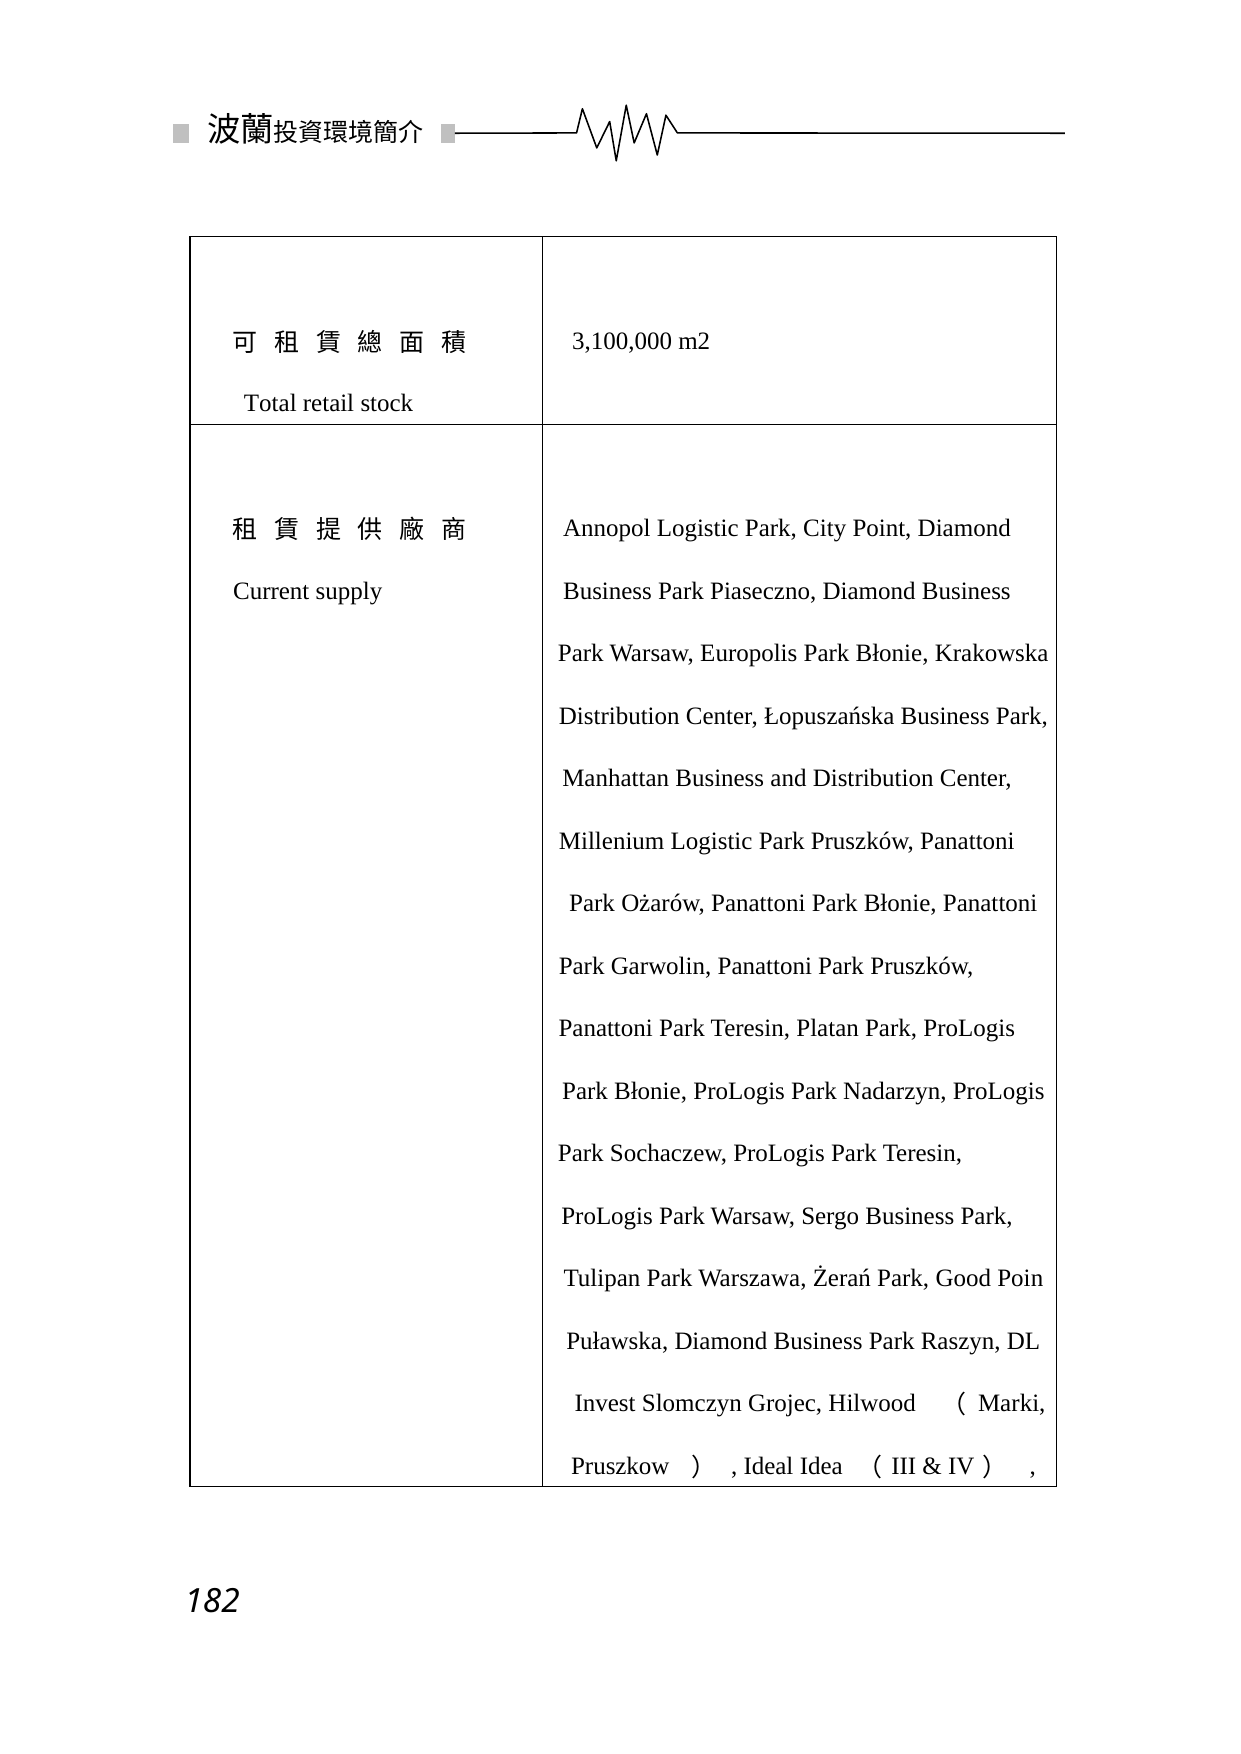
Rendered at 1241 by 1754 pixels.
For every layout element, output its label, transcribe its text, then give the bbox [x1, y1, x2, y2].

table_cell Annopol Logistic Park, City Point, Diamond Business Park Piaseczno, Diamond Business Park Warsaw, Europolis Park Błonie, Krakowska Distribution Center, Łopuszańska Business Park, Manhattan Business and Distribution Center, Millenium Logistic Park Pruszków, Panattoni Park Ożarów, Panattoni Park Błonie, Panattoni Park Garwolin, Panattoni Park Pruszków, Panattoni Park Teresin, Platan Park, ProLogis Park Błonie, ProLogis Park Nadarzyn, ProLogis Park Sochaczew, ProLogis Park Teresin, ProLogis Park Warsaw, Sergo Business Park, Tulipan Park Warszawa, Żerań Park, Good Poin Puławska, Diamond Business Park Raszyn, DL Invest Slomczyn Grojec, Hilwood（Marki, Pruszkow）, Ideal Idea（III & IV）, [543, 425, 1056, 1486]
table_cell 租賃提供廠商 Current supply [191, 425, 542, 1486]
table_cell 3,100,000 m2 [543, 237, 1056, 424]
table_cell 可租賃總面積 Total retail stock [191, 237, 542, 424]
